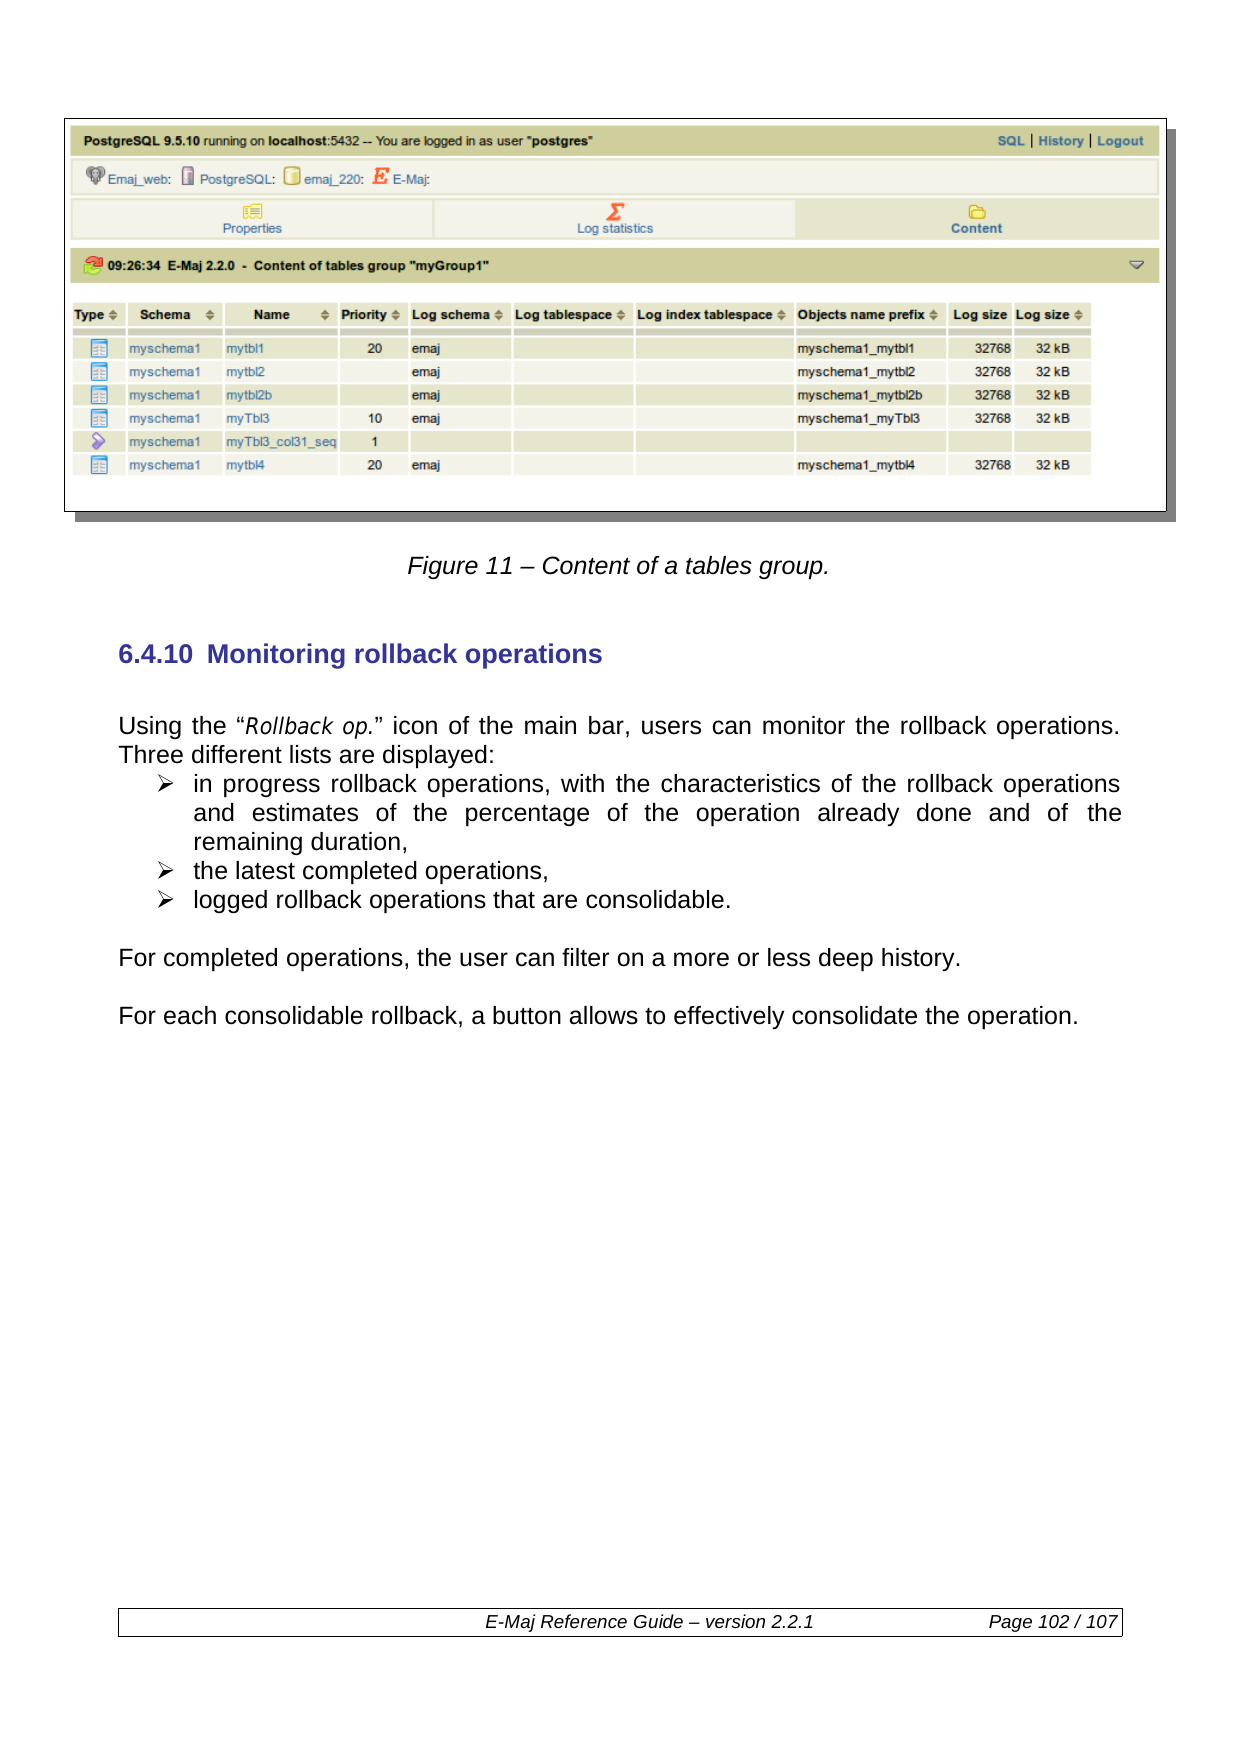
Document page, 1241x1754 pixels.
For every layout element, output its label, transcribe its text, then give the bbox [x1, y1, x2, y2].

list logged rollback operations that are consolidable. [156, 885, 1122, 914]
text Figure 11 – Content of a tables group. [118, 551, 1122, 580]
text Using the “Rollback op.” icon of the main bar, users can monitor the rollback operations. Three different lists are displayed: [118, 711, 1122, 769]
list in progress rollback operations, with the characteristics of the rollback operations and estimates of the percentage of the operation already done and of the remaining duration, [156, 769, 1122, 856]
subtitle Monitoring rollback operations [118, 638, 1122, 669]
list the latest completed operations, [156, 856, 1122, 885]
picture [67, 121, 1163, 508]
text For completed operations, the user can filter on a more or less deep history. [118, 943, 1122, 972]
text For each consolidable rollback, a button allows to effectively consolidate the operation. [118, 1001, 1122, 1030]
